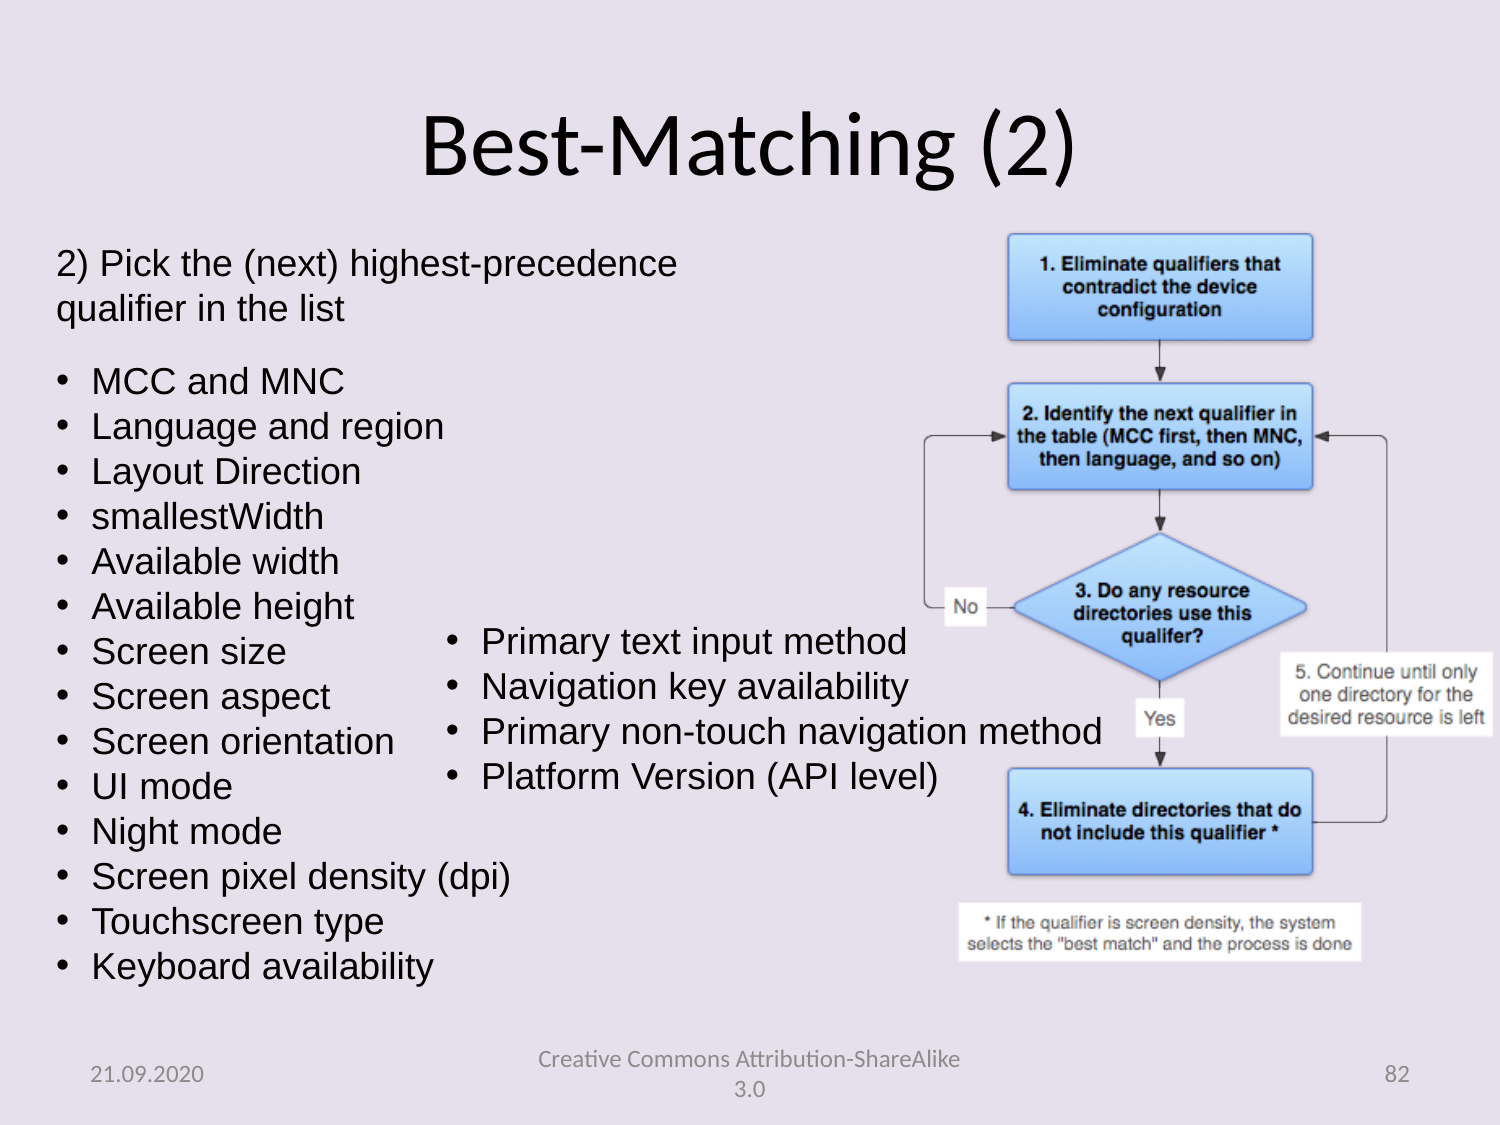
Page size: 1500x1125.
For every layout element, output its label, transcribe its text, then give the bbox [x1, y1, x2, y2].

title Best-Matching (2) [75, 45, 1425, 233]
text_box 2) Pick the (next) highest-precedence qualifier in the list [41, 231, 792, 337]
picture [914, 219, 1500, 968]
text_box Primary text input method Navigation key availability Primary non-touch navigation method Platform Version (API level) [430, 609, 1181, 805]
text_box MCC and MNC Language and region Layout Direction smallestWidth Available width Available height Screen size Screen aspect Screen orientation UI mode Night mode Screen pixel density (dpi) Touchscreen type Keyboard availability [41, 349, 774, 995]
